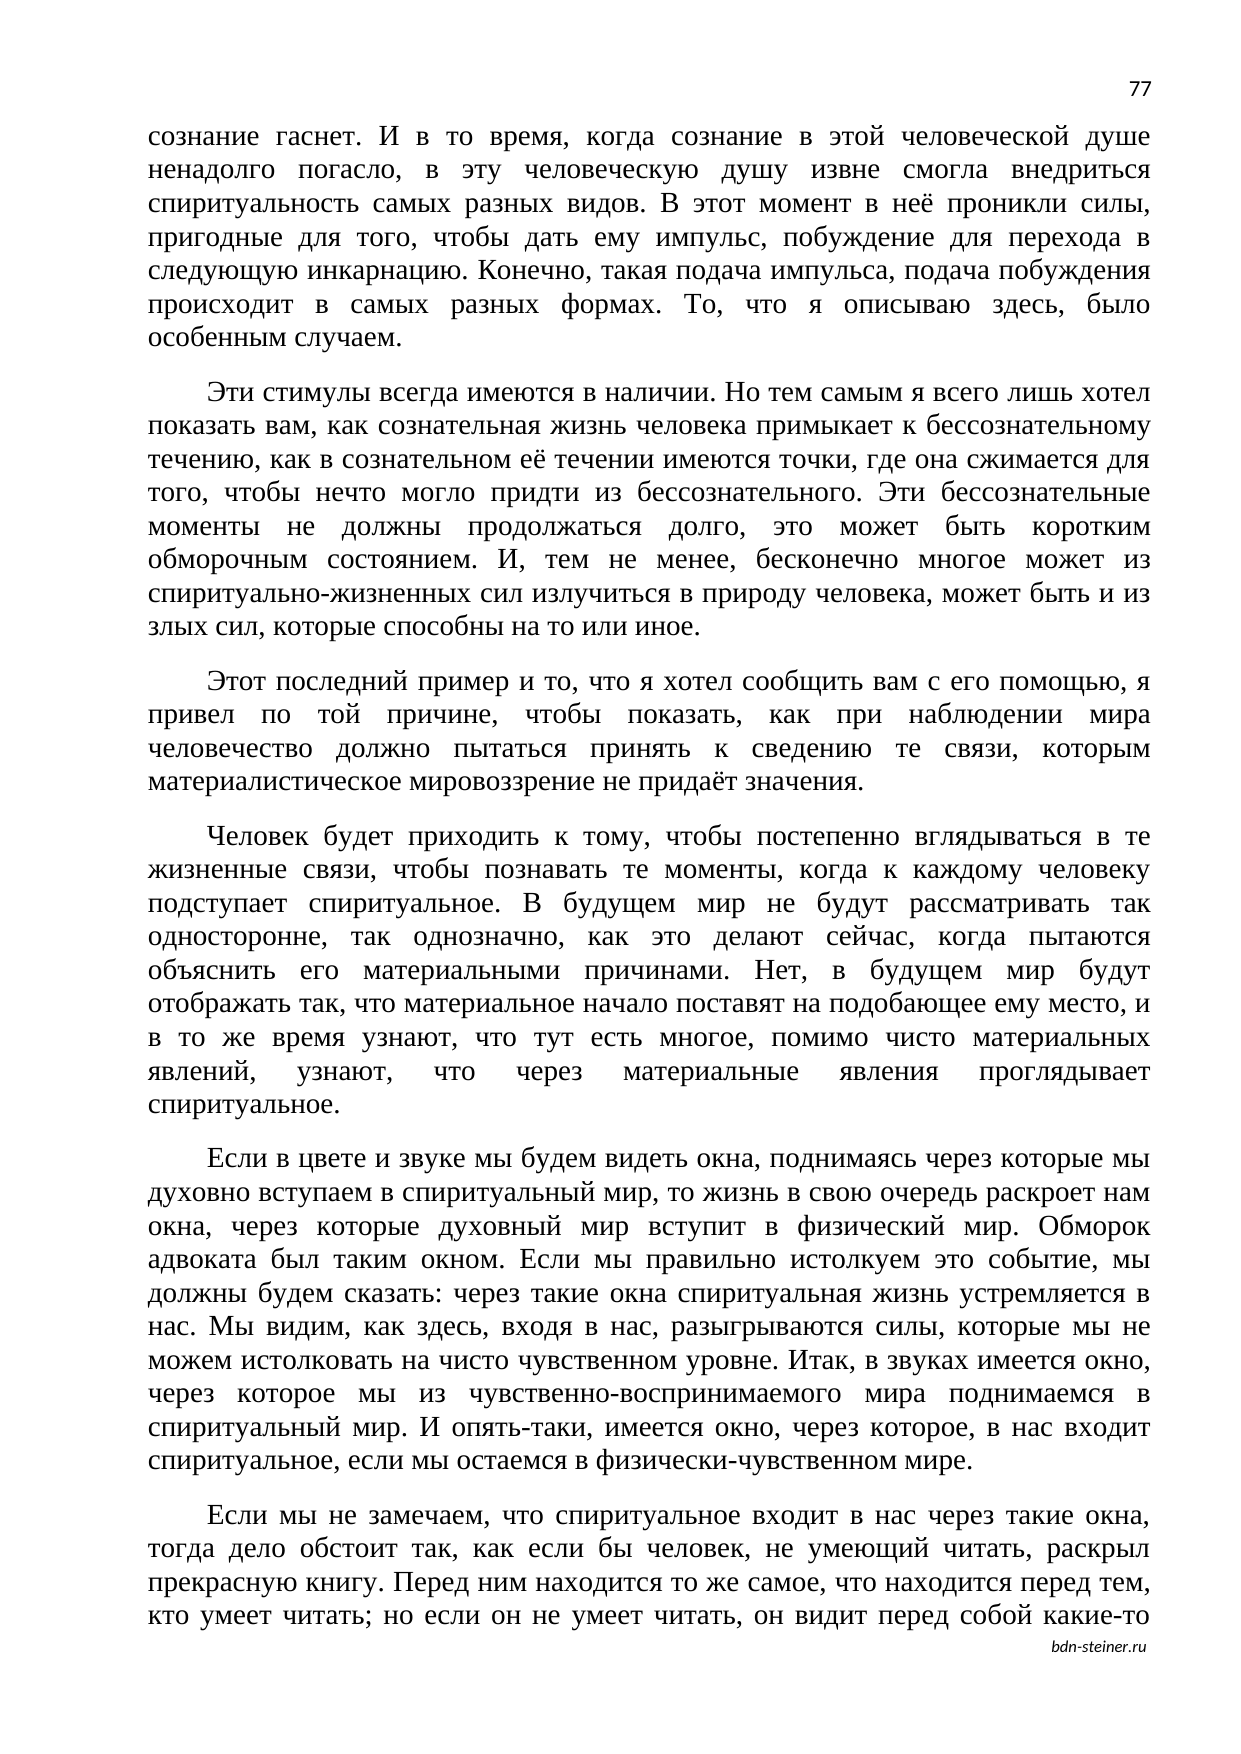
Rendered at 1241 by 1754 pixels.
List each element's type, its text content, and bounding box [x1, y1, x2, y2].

text Если в цвете и звуке мы будем видеть окна, поднимаясь через которые мы духовно вступаем в спиритуальный мир, то жизнь в свою очередь раскроет нам окна, через которые духовный мир вступит в физический мир. Обморок адвоката был таким окном. Если мы правильно истолкуем это событие, мы должны будем сказать: через такие окна спиритуальная жизнь устремляется в нас. Мы видим, как здесь, входя в нас, разыгрываются силы, которые мы не можем истолковать на чисто чувственном уровне. Итак, в звуках имеется окно, через которое мы из чувственно-воспринимаемого мира поднимаемся в спиритуальный мир. И опять-таки, имеется окно, через которое, в нас входит спиритуальное, если мы остаемся в физически-чувственном мире. [148, 1141, 1152, 1476]
text Этот последний пример и то, что я хотел сообщить вам с его помощью, я привел по той причине, чтобы показать, как при наблюдении мира человечество должно пытаться принять к сведению те связи, которым материалистическое мировоззрение не придаёт значения. [148, 663, 1152, 797]
text Эти стимулы всегда имеются в наличии. Но тем самым я всего лишь хотел показать вам, как сознательная жизнь человека примыкает к бессознательному течению, как в сознательном её течении имеются точки, где она сжимается для того, чтобы нечто могло придти из бессознательного. Эти бессознательные моменты не должны продолжаться долго, это может быть коротким обморочным состоянием. И, тем не менее, бесконечно многое может из спиритуально-жизненных сил излучиться в природу человека, может быть и из злых сил, которые способны на то или иное. [148, 374, 1152, 642]
text сознание гаснет. И в то время, когда сознание в этой человеческой душе ненадолго погасло, в эту человеческую душу извне смогла внедриться спиритуальность самых разных видов. В этот момент в неё проникли силы, пригодные для того, чтобы дать ему импульс, побуждение для перехода в следующую инкарнацию. Конечно, такая подача импульса, подача побуждения происходит в самых разных формах. То, что я описываю здесь, было особенным случаем. [148, 118, 1152, 353]
text Человек будет приходить к тому, чтобы постепенно вглядываться в те жизненные связи, чтобы познавать те моменты, когда к каждому человеку подступает спиритуальное. В будущем мир не будут рассматривать так односторонне, так однозначно, как это делают сейчас, когда пытаются объяснить его материальными причинами. Нет, в будущем мир будут отображать так, что материальное начало поставят на подобающее ему место, и в то же время узнают, что тут есть многое, помимо чисто материальных явлений, узнают, что через материальные явления проглядывает спиритуальное. [148, 818, 1152, 1120]
text Если мы не замечаем, что спиритуальное входит в нас через такие окна, тогда дело обстоит так, как если бы человек, не умеющий читать, раскрыл прекрасную книгу. Перед ним находится то же самое, что находится перед тем, кто умеет читать; но если он не умеет читать, он видит перед собой какие-то [148, 1497, 1152, 1631]
